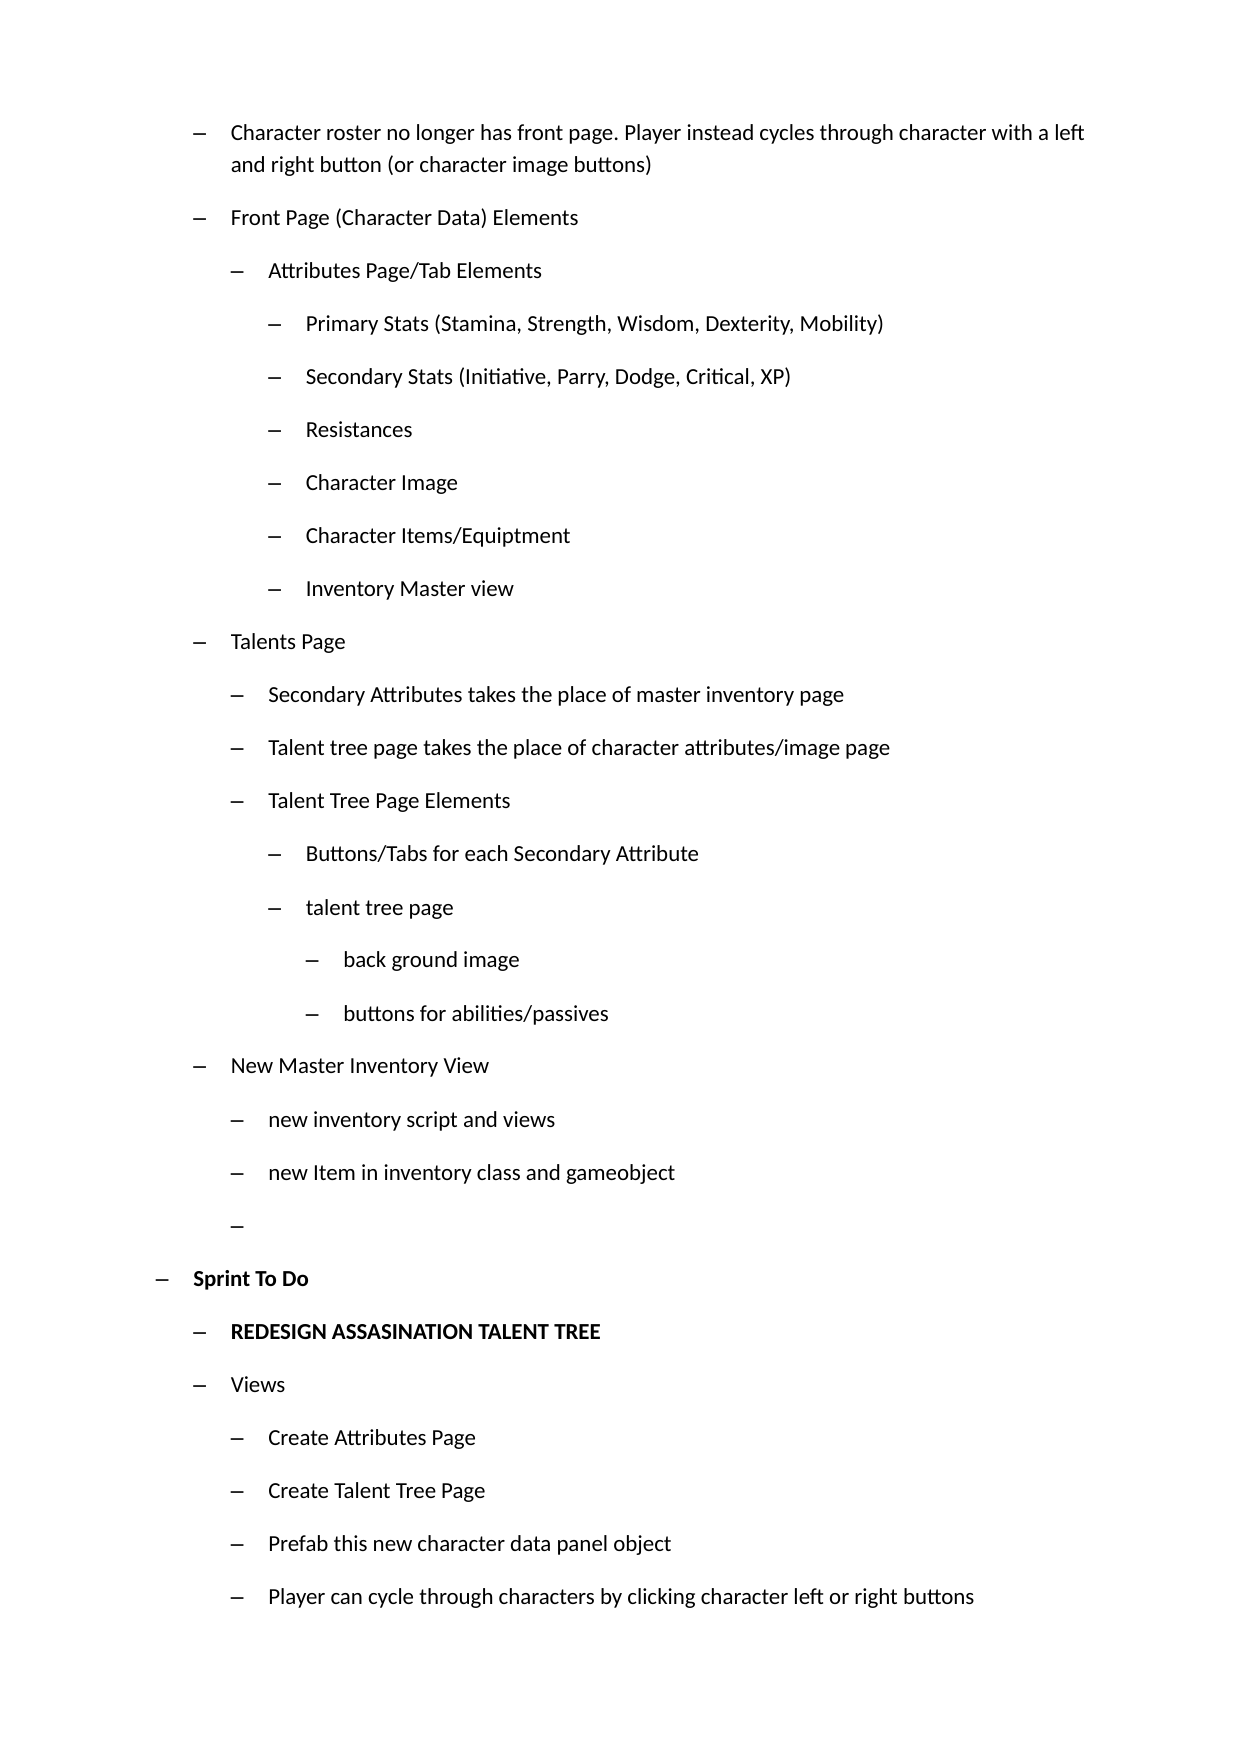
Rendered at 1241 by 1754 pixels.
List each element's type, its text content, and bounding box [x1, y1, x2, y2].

list Character Image [268, 468, 1122, 496]
list Player can cycle through characters by clicking character left or right buttons [231, 1582, 1122, 1610]
list back ground image [306, 946, 1122, 974]
list talent tree page [268, 893, 1122, 921]
list Create Talent Tree Page [231, 1476, 1122, 1504]
list Sprint To Do [156, 1264, 1122, 1292]
list Attributes Page/Tab Elements [231, 256, 1122, 284]
list Prefab this new character data panel object [231, 1529, 1122, 1557]
list new inventory script and views [231, 1105, 1122, 1133]
list Character Items/Equiptment [268, 521, 1122, 549]
list Create Attributes Page [231, 1423, 1122, 1451]
list Buttons/Tabs for each Secondary Attribute [268, 839, 1122, 868]
list Talent tree page takes the place of character attributes/image page [231, 733, 1122, 762]
list Talent Tree Page Elements [231, 787, 1122, 814]
list REDESIGN ASSASINATION TALENT TREE [193, 1317, 1122, 1345]
list buttons for abilities/passives [306, 999, 1122, 1027]
list Character roster no longer has front page. Player instead cycles through character with a left and right button (or character image buttons) [193, 118, 1122, 178]
list Talents Page [193, 627, 1122, 656]
list Front Page (Character Data) Elements [193, 203, 1122, 231]
list new Item in inventory class and gameobject [231, 1158, 1122, 1186]
list Primary Stats (Stamina, Strength, Wisdom, Dexterity, Mobility) [268, 309, 1122, 337]
list Views [193, 1370, 1122, 1398]
list Resistances [268, 415, 1122, 443]
list Inventory Master view [268, 574, 1122, 602]
list New Master Inventory View [193, 1052, 1122, 1080]
list Secondary Attributes takes the place of master inventory page [231, 681, 1122, 708]
list Secondary Stats (Initiative, Parry, Dodge, Critical, XP) [268, 362, 1122, 390]
